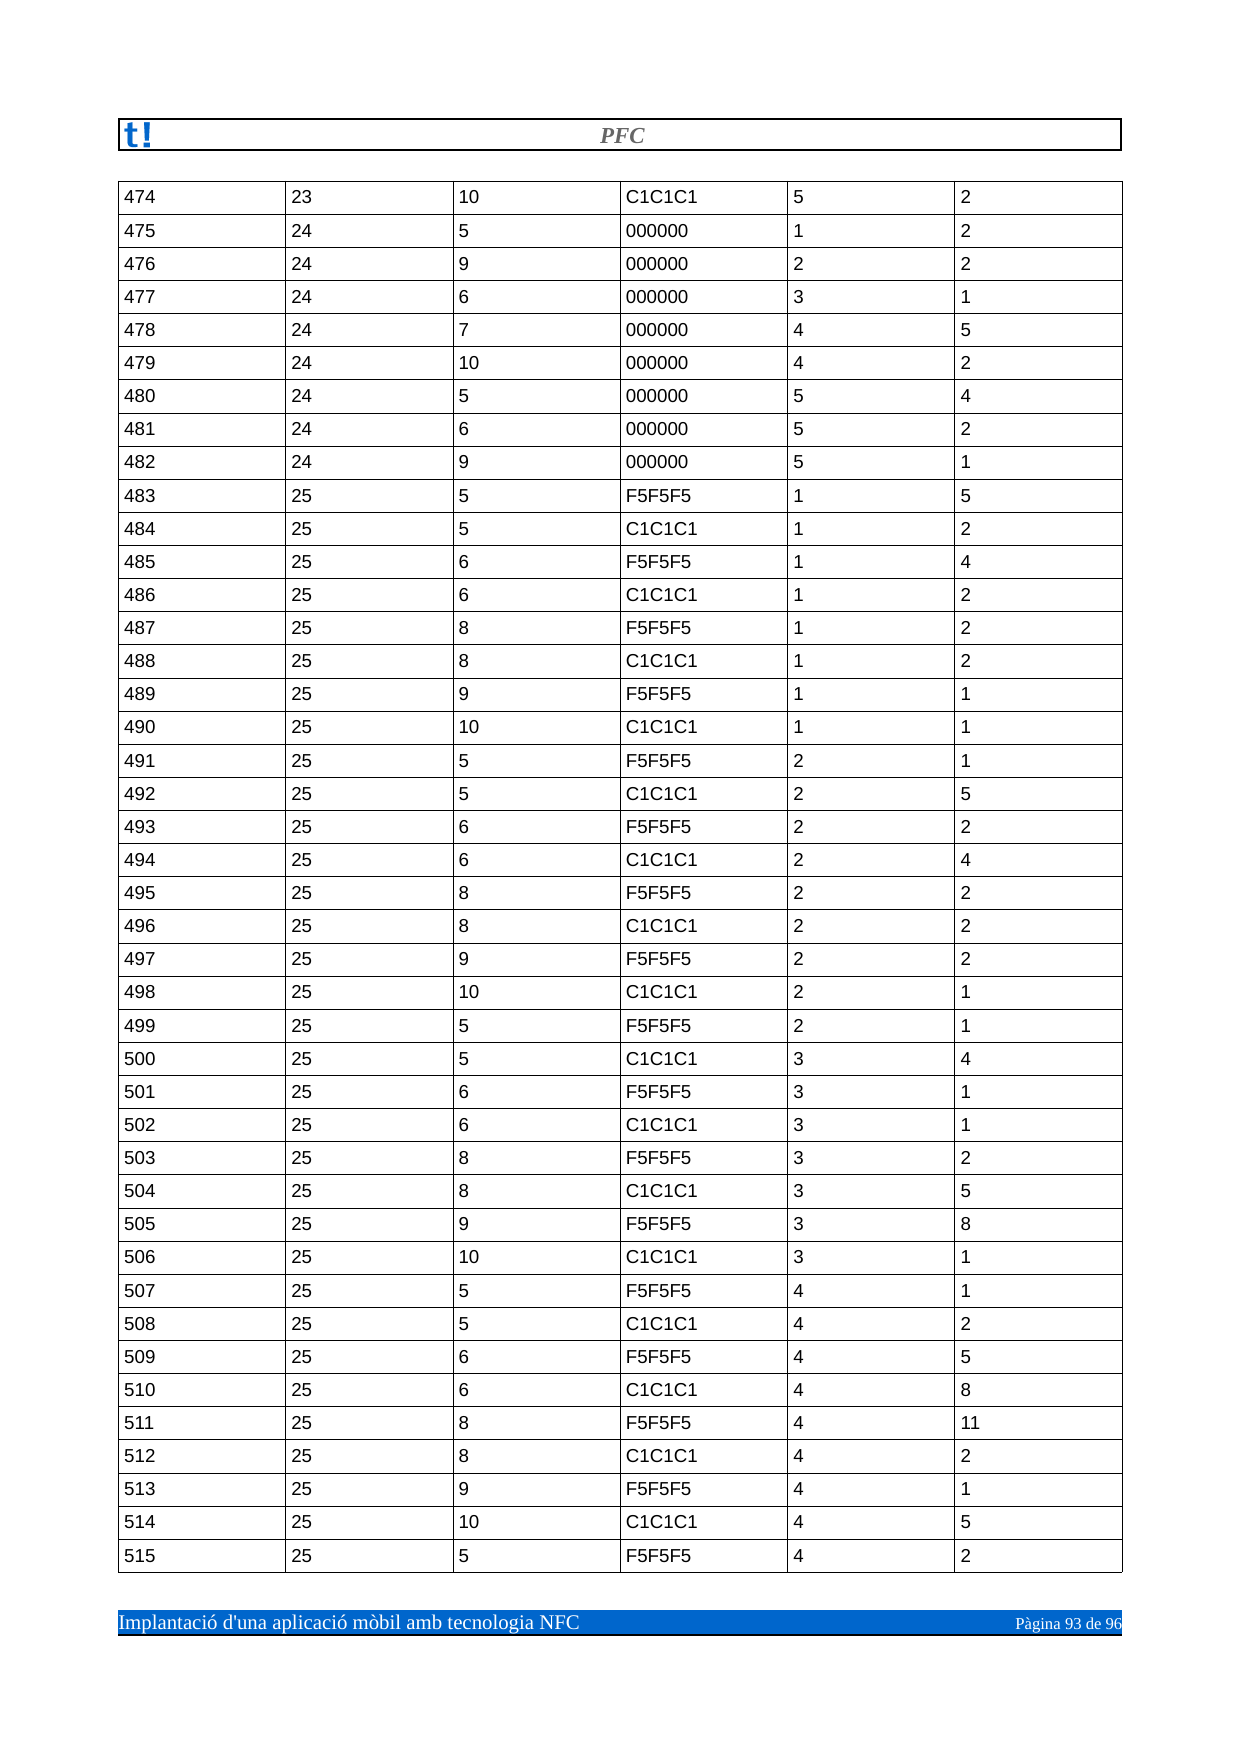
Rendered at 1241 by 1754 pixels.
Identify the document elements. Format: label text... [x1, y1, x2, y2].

table_cell 475 [119, 215, 285, 247]
table_cell 1 [955, 977, 1122, 1009]
table_cell 1 [788, 645, 954, 677]
table_cell 24 [286, 414, 453, 446]
table_cell 5 [788, 447, 954, 479]
table_cell 25 [286, 513, 453, 545]
table_cell 501 [119, 1076, 285, 1108]
table_cell 10 [454, 712, 620, 744]
table_cell 25 [286, 977, 453, 1009]
table_cell 5 [788, 414, 954, 446]
table_cell 491 [119, 745, 285, 777]
picture [123, 121, 151, 148]
table_cell F5F5F5 [621, 1341, 787, 1373]
table_cell 511 [119, 1407, 285, 1439]
table_cell 25 [286, 579, 453, 611]
table_cell 25 [286, 1308, 453, 1340]
table_cell 2 [955, 1540, 1122, 1572]
table_cell 4 [955, 380, 1122, 412]
table_cell 25 [286, 1374, 453, 1406]
table_cell F5F5F5 [621, 1209, 787, 1241]
table_cell 486 [119, 579, 285, 611]
table_cell F5F5F5 [621, 546, 787, 578]
table_cell 25 [286, 1076, 453, 1108]
table_cell 4 [788, 1308, 954, 1340]
table_cell 515 [119, 1540, 285, 1572]
table_cell 6 [454, 1109, 620, 1141]
table_cell F5F5F5 [621, 877, 787, 909]
table_cell 7 [454, 314, 620, 346]
table_cell 24 [286, 248, 453, 280]
table_cell 6 [454, 1374, 620, 1406]
table_cell 1 [955, 679, 1122, 711]
table_cell 3 [788, 281, 954, 313]
table_cell 1 [955, 1076, 1122, 1108]
table_cell 25 [286, 1043, 453, 1075]
table_cell F5F5F5 [621, 811, 787, 843]
table_cell 494 [119, 844, 285, 876]
table_cell 499 [119, 1010, 285, 1042]
table_cell 488 [119, 645, 285, 677]
table_cell 4 [788, 1474, 954, 1506]
table_cell 489 [119, 679, 285, 711]
table_cell 25 [286, 480, 453, 512]
table_cell 2 [955, 1440, 1122, 1472]
table_cell 4 [788, 347, 954, 379]
table_cell 1 [955, 1275, 1122, 1307]
table_cell 9 [454, 447, 620, 479]
table_cell 25 [286, 1109, 453, 1141]
table_cell 1 [788, 513, 954, 545]
table_cell 5 [454, 380, 620, 412]
table_cell 2 [955, 645, 1122, 677]
table_cell F5F5F5 [621, 1010, 787, 1042]
table_cell 1 [955, 447, 1122, 479]
table_cell 2 [955, 215, 1122, 247]
table_cell 506 [119, 1242, 285, 1274]
table_cell 1 [788, 215, 954, 247]
table_cell 1 [788, 679, 954, 711]
table_cell 495 [119, 877, 285, 909]
table_cell 5 [454, 1540, 620, 1572]
table_cell 9 [454, 1209, 620, 1241]
table_cell 507 [119, 1275, 285, 1307]
table_cell 25 [286, 944, 453, 976]
table_cell 1 [955, 712, 1122, 744]
table_cell 505 [119, 1209, 285, 1241]
table_cell 25 [286, 877, 453, 909]
table_cell 513 [119, 1474, 285, 1506]
table_cell 24 [286, 347, 453, 379]
table_cell 477 [119, 281, 285, 313]
table_cell 510 [119, 1374, 285, 1406]
table_cell 25 [286, 811, 453, 843]
table_cell 4 [955, 1043, 1122, 1075]
table_cell 2 [955, 248, 1122, 280]
table_cell 508 [119, 1308, 285, 1340]
table_cell 2 [955, 182, 1122, 214]
table_cell 3 [788, 1142, 954, 1174]
table_cell 2 [955, 513, 1122, 545]
table_cell 5 [788, 380, 954, 412]
table_cell 6 [454, 546, 620, 578]
table_cell 480 [119, 380, 285, 412]
table_cell C1C1C1 [621, 182, 787, 214]
table_cell 3 [788, 1076, 954, 1108]
table_cell 484 [119, 513, 285, 545]
table_cell 5 [454, 1308, 620, 1340]
table_cell 5 [454, 1275, 620, 1307]
table_cell 25 [286, 612, 453, 644]
table_cell 6 [454, 811, 620, 843]
table_cell 2 [788, 877, 954, 909]
table_cell 512 [119, 1440, 285, 1472]
table_cell 10 [454, 182, 620, 214]
table_cell F5F5F5 [621, 1540, 787, 1572]
table_cell 502 [119, 1109, 285, 1141]
table_cell C1C1C1 [621, 712, 787, 744]
table_cell 5 [955, 480, 1122, 512]
table_cell 4 [788, 314, 954, 346]
table_cell 25 [286, 910, 453, 942]
table_cell 8 [454, 612, 620, 644]
table_cell 2 [955, 944, 1122, 976]
table_cell 23 [286, 182, 453, 214]
table_cell 2 [955, 877, 1122, 909]
table_cell F5F5F5 [621, 944, 787, 976]
table_cell F5F5F5 [621, 1275, 787, 1307]
table_cell 498 [119, 977, 285, 1009]
table_cell C1C1C1 [621, 645, 787, 677]
table_cell 478 [119, 314, 285, 346]
table_cell 1 [788, 480, 954, 512]
table_cell 4 [788, 1440, 954, 1472]
table_cell 4 [788, 1407, 954, 1439]
table_cell 2 [955, 579, 1122, 611]
table_cell C1C1C1 [621, 1440, 787, 1472]
table_cell 2 [955, 347, 1122, 379]
table_cell 8 [454, 1175, 620, 1207]
table_cell 5 [454, 480, 620, 512]
table_cell F5F5F5 [621, 745, 787, 777]
table_cell C1C1C1 [621, 778, 787, 810]
table_cell 8 [454, 910, 620, 942]
table_cell 25 [286, 679, 453, 711]
table_cell 5 [454, 215, 620, 247]
table_cell 25 [286, 844, 453, 876]
table_cell 1 [955, 281, 1122, 313]
table_cell 3 [788, 1175, 954, 1207]
table_cell 487 [119, 612, 285, 644]
table_cell 485 [119, 546, 285, 578]
table_cell 000000 [621, 314, 787, 346]
table_cell 25 [286, 546, 453, 578]
table_cell 3 [788, 1242, 954, 1274]
table_cell F5F5F5 [621, 1076, 787, 1108]
table_cell C1C1C1 [621, 910, 787, 942]
table_cell 000000 [621, 447, 787, 479]
table_cell C1C1C1 [621, 1374, 787, 1406]
table_cell 25 [286, 1407, 453, 1439]
table_cell 2 [955, 1308, 1122, 1340]
table_cell 3 [788, 1043, 954, 1075]
table_cell 490 [119, 712, 285, 744]
table_cell 25 [286, 1242, 453, 1274]
table_cell 8 [454, 1142, 620, 1174]
table_cell 1 [788, 579, 954, 611]
table_cell 24 [286, 281, 453, 313]
table_cell 24 [286, 380, 453, 412]
table_cell 5 [955, 1507, 1122, 1539]
table_cell 4 [788, 1341, 954, 1373]
table_cell F5F5F5 [621, 1407, 787, 1439]
table_cell F5F5F5 [621, 612, 787, 644]
table_cell 1 [955, 1109, 1122, 1141]
table_cell 8 [454, 1440, 620, 1472]
table_cell 2 [955, 811, 1122, 843]
table_cell 24 [286, 215, 453, 247]
table_cell C1C1C1 [621, 513, 787, 545]
table_cell F5F5F5 [621, 1142, 787, 1174]
table_cell 1 [955, 1474, 1122, 1506]
table_cell 1 [955, 745, 1122, 777]
table_cell 1 [788, 612, 954, 644]
table_cell 000000 [621, 248, 787, 280]
table_cell 3 [788, 1209, 954, 1241]
table_cell 10 [454, 347, 620, 379]
table_cell 6 [454, 1341, 620, 1373]
table_cell C1C1C1 [621, 844, 787, 876]
table_cell 10 [454, 1507, 620, 1539]
table_cell 24 [286, 314, 453, 346]
table_cell 1 [955, 1242, 1122, 1274]
table_cell 25 [286, 1341, 453, 1373]
table_cell C1C1C1 [621, 579, 787, 611]
table_cell 25 [286, 712, 453, 744]
table_cell 2 [788, 977, 954, 1009]
table_cell 504 [119, 1175, 285, 1207]
table_cell 25 [286, 1142, 453, 1174]
table_cell 3 [788, 1109, 954, 1141]
table_cell 5 [955, 314, 1122, 346]
table_cell 5 [454, 1010, 620, 1042]
table_cell 6 [454, 281, 620, 313]
table_cell 25 [286, 1474, 453, 1506]
table_cell 000000 [621, 215, 787, 247]
table_cell 4 [955, 844, 1122, 876]
table_cell 476 [119, 248, 285, 280]
table_cell 514 [119, 1507, 285, 1539]
table_cell 10 [454, 1242, 620, 1274]
table_cell 5 [788, 182, 954, 214]
table_cell 2 [788, 811, 954, 843]
table_cell 5 [454, 513, 620, 545]
table_cell 6 [454, 1076, 620, 1108]
table_cell 9 [454, 248, 620, 280]
table_cell 2 [955, 910, 1122, 942]
table_cell 4 [788, 1374, 954, 1406]
table_cell F5F5F5 [621, 679, 787, 711]
table_cell 500 [119, 1043, 285, 1075]
table_cell 4 [788, 1275, 954, 1307]
table_cell 6 [454, 414, 620, 446]
table_cell 8 [955, 1374, 1122, 1406]
table_cell 497 [119, 944, 285, 976]
table_cell F5F5F5 [621, 1474, 787, 1506]
table_cell 1 [788, 712, 954, 744]
table_cell 25 [286, 778, 453, 810]
table_cell 24 [286, 447, 453, 479]
table_cell 503 [119, 1142, 285, 1174]
table_cell C1C1C1 [621, 977, 787, 1009]
table_cell 2 [788, 944, 954, 976]
table_cell 493 [119, 811, 285, 843]
table_cell C1C1C1 [621, 1175, 787, 1207]
table_cell C1C1C1 [621, 1242, 787, 1274]
table_cell 4 [788, 1540, 954, 1572]
table_cell 4 [955, 546, 1122, 578]
table_cell 25 [286, 745, 453, 777]
table_cell 8 [454, 645, 620, 677]
table_cell 5 [955, 1341, 1122, 1373]
table_cell 5 [454, 778, 620, 810]
table_cell 25 [286, 1275, 453, 1307]
table_cell 481 [119, 414, 285, 446]
table_cell 496 [119, 910, 285, 942]
table_cell 5 [955, 1175, 1122, 1207]
table_cell C1C1C1 [621, 1308, 787, 1340]
table_cell 4 [788, 1507, 954, 1539]
table_cell C1C1C1 [621, 1507, 787, 1539]
table_cell 9 [454, 944, 620, 976]
table_cell 000000 [621, 281, 787, 313]
table_cell 6 [454, 579, 620, 611]
table_cell 509 [119, 1341, 285, 1373]
table_cell 25 [286, 1540, 453, 1572]
table_cell 2 [788, 248, 954, 280]
table_cell 2 [788, 778, 954, 810]
table_cell 2 [788, 1010, 954, 1042]
table_cell 2 [955, 1142, 1122, 1174]
table_cell 483 [119, 480, 285, 512]
table_cell 2 [955, 414, 1122, 446]
table_cell 479 [119, 347, 285, 379]
table_cell 1 [955, 1010, 1122, 1042]
table_cell 10 [454, 977, 620, 1009]
table_cell 8 [454, 877, 620, 909]
table_cell 8 [454, 1407, 620, 1439]
table_cell 25 [286, 645, 453, 677]
table_cell 8 [955, 1209, 1122, 1241]
table_cell 25 [286, 1440, 453, 1472]
table_cell 2 [788, 844, 954, 876]
table_cell 11 [955, 1407, 1122, 1439]
table_cell 9 [454, 679, 620, 711]
table_cell 1 [788, 546, 954, 578]
table_cell 5 [454, 1043, 620, 1075]
table_cell F5F5F5 [621, 480, 787, 512]
table_cell 5 [454, 745, 620, 777]
table_cell 492 [119, 778, 285, 810]
table_cell 25 [286, 1507, 453, 1539]
table_cell 482 [119, 447, 285, 479]
table_cell 25 [286, 1175, 453, 1207]
table_cell 2 [955, 612, 1122, 644]
table_cell 2 [788, 910, 954, 942]
table_cell 2 [788, 745, 954, 777]
table_cell 000000 [621, 347, 787, 379]
table_cell C1C1C1 [621, 1043, 787, 1075]
table_cell C1C1C1 [621, 1109, 787, 1141]
table_cell 000000 [621, 414, 787, 446]
table_cell 6 [454, 844, 620, 876]
table_cell 9 [454, 1474, 620, 1506]
table_cell 25 [286, 1010, 453, 1042]
table_cell 5 [955, 778, 1122, 810]
table_cell 000000 [621, 380, 787, 412]
table_cell 25 [286, 1209, 453, 1241]
table_cell 474 [119, 182, 285, 214]
